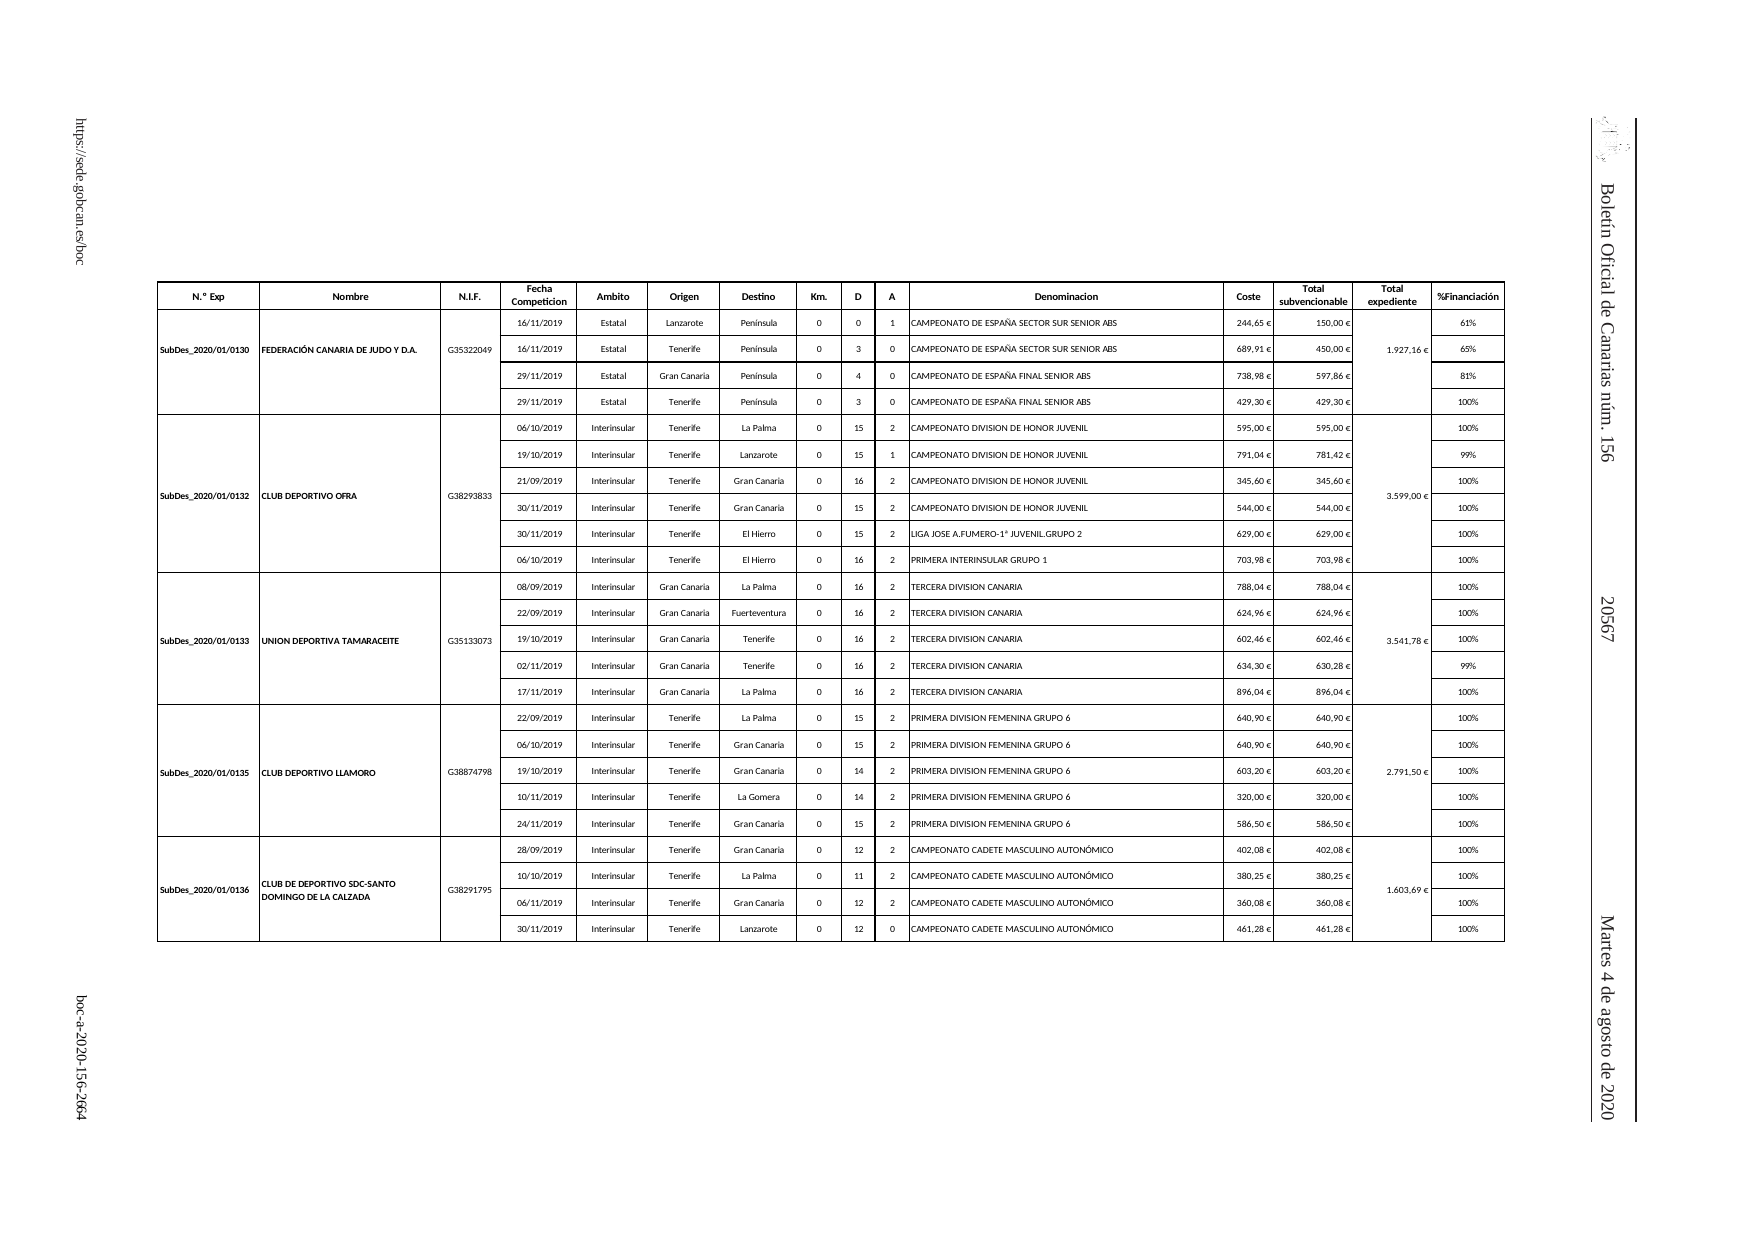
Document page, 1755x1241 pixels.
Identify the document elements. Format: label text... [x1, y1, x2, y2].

table_cell Tenerife [720, 652, 796, 678]
table_cell 1.603,69 € [1353, 837, 1431, 941]
table_cell 703,98 € [1274, 547, 1352, 572]
table_cell Interinsular [577, 521, 647, 546]
table_cell 791,04 € [1224, 441, 1273, 467]
table_cell 08/09/2019 [501, 573, 576, 598]
table_cell 2 [876, 810, 909, 836]
table_cell 99% [1432, 652, 1504, 678]
table_cell Gran Canaria [720, 494, 796, 519]
table_cell Tenerife [648, 521, 719, 546]
table_cell CAMPEONATO DE ESPAÑA SECTOR SUR SENIOR ABS [910, 336, 1223, 361]
table_cell 15 [842, 494, 874, 519]
table_cell 0 [797, 389, 841, 414]
table_cell Tenerife [648, 415, 719, 440]
table_cell Interinsular [577, 810, 647, 836]
table_cell 19/10/2019 [501, 758, 576, 783]
table_cell 15 [842, 731, 874, 757]
table_cell TERCERA DIVISION CANARIA [910, 600, 1223, 625]
table_cell 22/09/2019 [501, 600, 576, 625]
table_cell 100% [1432, 837, 1504, 862]
table_cell 586,50 € [1224, 810, 1273, 836]
table_cell Interinsular [577, 441, 647, 467]
table_cell 2 [876, 652, 909, 678]
table_cell Estatal [577, 310, 647, 335]
table_cell 100% [1432, 863, 1504, 888]
table_cell 602,46 € [1224, 626, 1273, 651]
table_cell 0 [797, 863, 841, 888]
table_cell CLUB DEPORTIVO LLAMORO [260, 705, 440, 836]
table_header Ambito [577, 283, 647, 309]
table_cell Gran Canaria [720, 468, 796, 493]
table_cell CLUB DEPORTIVO OFRA [260, 415, 440, 572]
table_cell 2 [876, 863, 909, 888]
table_cell 100% [1432, 626, 1504, 651]
table_cell 0 [797, 889, 841, 915]
table_cell 345,60 € [1274, 468, 1352, 493]
table_cell 602,46 € [1274, 626, 1352, 651]
table_cell La Palma [720, 705, 796, 730]
table_cell Tenerife [648, 731, 719, 757]
table_cell 2 [876, 758, 909, 783]
table_cell 16 [842, 547, 874, 572]
table_cell 3 [842, 336, 874, 361]
table_cell SubDes_2020/01/0133 [158, 573, 259, 704]
table_cell 380,25 € [1224, 863, 1273, 888]
table_cell SubDes_2020/01/0132 [158, 415, 259, 572]
table_cell 640,90 € [1274, 705, 1352, 730]
table_cell 0 [797, 441, 841, 467]
table_cell 2 [876, 600, 909, 625]
table_cell SubDes_2020/01/0135 [158, 705, 259, 836]
table_cell 788,04 € [1274, 573, 1352, 598]
table_cell 2 [876, 468, 909, 493]
table_cell Península [720, 363, 796, 388]
table_cell 2 [876, 573, 909, 598]
text https://sede.gobcan.es/boc [73, 118, 90, 273]
table_cell Interinsular [577, 600, 647, 625]
table_cell PRIMERA DIVISION FEMENINA GRUPO 6 [910, 784, 1223, 809]
table_cell 603,20 € [1274, 758, 1352, 783]
table_cell 597,86 € [1274, 363, 1352, 388]
table_cell 100% [1432, 494, 1504, 519]
table_cell 2 [876, 415, 909, 440]
table_cell 0 [797, 784, 841, 809]
table_header Coste [1224, 283, 1273, 309]
table_cell 29/11/2019 [501, 389, 576, 414]
table_cell 0 [797, 600, 841, 625]
table_cell 100% [1432, 415, 1504, 440]
table_cell 461,28 € [1274, 916, 1352, 941]
table_cell 2 [876, 679, 909, 704]
table_cell 21/09/2019 [501, 468, 576, 493]
table_cell 1.927,16 € [1353, 310, 1431, 414]
table_cell UNION DEPORTIVA TAMARACEITE [260, 573, 440, 704]
table_cell Tenerife [648, 336, 719, 361]
table_cell 12 [842, 889, 874, 915]
table_cell CAMPEONATO DE ESPAÑA FINAL SENIOR ABS [910, 389, 1223, 414]
table_cell CAMPEONATO DIVISION DE HONOR JUVENIL [910, 441, 1223, 467]
table_cell 603,20 € [1224, 758, 1273, 783]
table_cell 15 [842, 415, 874, 440]
table_cell Gran Canaria [720, 810, 796, 836]
table_cell Lanzarote [720, 441, 796, 467]
table_cell 100% [1432, 573, 1504, 598]
table_cell El Hierro [720, 521, 796, 546]
table_cell 10/11/2019 [501, 784, 576, 809]
table_cell Interinsular [577, 731, 647, 757]
table_cell 16/11/2019 [501, 336, 576, 361]
table_cell 0 [876, 916, 909, 941]
table_cell 100% [1432, 889, 1504, 915]
table_cell 630,28 € [1274, 652, 1352, 678]
table_cell 16 [842, 652, 874, 678]
table_cell 360,08 € [1274, 889, 1352, 915]
table_cell Tenerife [648, 547, 719, 572]
table_cell G38293833 [441, 415, 500, 572]
table_cell 402,08 € [1224, 837, 1273, 862]
table_cell 30/11/2019 [501, 521, 576, 546]
table_cell Interinsular [577, 837, 647, 862]
table_cell 0 [797, 679, 841, 704]
table_cell 0 [797, 521, 841, 546]
table_cell 16 [842, 679, 874, 704]
table_cell Tenerife [648, 916, 719, 941]
table_cell 10/10/2019 [501, 863, 576, 888]
table_cell Tenerife [648, 441, 719, 467]
table_cell Tenerife [648, 705, 719, 730]
table_cell La Palma [720, 415, 796, 440]
table_cell 99% [1432, 441, 1504, 467]
table_cell 2 [876, 494, 909, 519]
text 20567 [1598, 597, 1618, 646]
table_cell CAMPEONATO CADETE MASCULINO AUTONÓMICO [910, 916, 1223, 941]
table_cell Gran Canaria [648, 626, 719, 651]
table_cell FEDERACIÓN CANARIA DE JUDO Y D.A. [260, 310, 440, 414]
table_cell Interinsular [577, 705, 647, 730]
table_cell 896,04 € [1274, 679, 1352, 704]
table_header N.º Exp [158, 283, 259, 309]
table_cell 2 [876, 705, 909, 730]
table_cell G38291795 [441, 837, 500, 941]
table_cell 22/09/2019 [501, 705, 576, 730]
table_cell 2 [876, 521, 909, 546]
table_cell El Hierro [720, 547, 796, 572]
table_cell 100% [1432, 521, 1504, 546]
table_cell Tenerife [648, 863, 719, 888]
table_cell Lanzarote [720, 916, 796, 941]
table_cell 595,00 € [1224, 415, 1273, 440]
table_cell 0 [797, 468, 841, 493]
table_cell CAMPEONATO DIVISION DE HONOR JUVENIL [910, 468, 1223, 493]
table_cell Gran Canaria [648, 363, 719, 388]
table_cell CAMPEONATO DE ESPAÑA SECTOR SUR SENIOR ABS [910, 310, 1223, 335]
table_cell 0 [797, 415, 841, 440]
table_cell 629,00 € [1224, 521, 1273, 546]
table_cell 0 [797, 652, 841, 678]
table_cell Gran Canaria [648, 652, 719, 678]
table_cell Interinsular [577, 547, 647, 572]
table_cell 14 [842, 784, 874, 809]
table_cell Tenerife [648, 889, 719, 915]
table_header D [842, 283, 874, 309]
table_cell 24/11/2019 [501, 810, 576, 836]
table_cell 16/11/2019 [501, 310, 576, 335]
table_cell 100% [1432, 679, 1504, 704]
table_cell 100% [1432, 784, 1504, 809]
table_cell 244,65 € [1224, 310, 1273, 335]
table_cell 16 [842, 573, 874, 598]
table_cell 14 [842, 758, 874, 783]
table_header Total expediente [1353, 283, 1431, 309]
table_cell 320,00 € [1224, 784, 1273, 809]
table_cell Gran Canaria [720, 837, 796, 862]
table_cell 19/10/2019 [501, 626, 576, 651]
table_cell 0 [876, 336, 909, 361]
table_cell 703,98 € [1224, 547, 1273, 572]
table_cell 15 [842, 705, 874, 730]
table_cell 81% [1432, 363, 1504, 388]
table_cell 02/11/2019 [501, 652, 576, 678]
table_cell 320,00 € [1274, 784, 1352, 809]
table_cell Península [720, 336, 796, 361]
table_header N.I.F. [441, 283, 500, 309]
table_cell Interinsular [577, 784, 647, 809]
table_cell Interinsular [577, 494, 647, 519]
table_cell 100% [1432, 810, 1504, 836]
table_cell 1 [876, 441, 909, 467]
table_cell G35133073 [441, 573, 500, 704]
table_cell CAMPEONATO CADETE MASCULINO AUTONÓMICO [910, 863, 1223, 888]
table_cell 429,30 € [1224, 389, 1273, 414]
table_cell PRIMERA INTERINSULAR GRUPO 1 [910, 547, 1223, 572]
table_cell Tenerife [648, 389, 719, 414]
table_cell 0 [797, 731, 841, 757]
table_header Destino [720, 283, 796, 309]
table_cell 0 [797, 758, 841, 783]
table_cell Interinsular [577, 758, 647, 783]
table_cell 150,00 € [1274, 310, 1352, 335]
table_cell 788,04 € [1224, 573, 1273, 598]
table_cell SubDes_2020/01/0136 [158, 837, 259, 941]
table_cell La Gomera [720, 784, 796, 809]
table_cell CAMPEONATO CADETE MASCULINO AUTONÓMICO [910, 837, 1223, 862]
table_cell 0 [797, 310, 841, 335]
table_cell 544,00 € [1224, 494, 1273, 519]
table_cell 0 [797, 494, 841, 519]
table_cell 06/10/2019 [501, 731, 576, 757]
table_cell 1 [876, 310, 909, 335]
table_cell 100% [1432, 705, 1504, 730]
table_cell Gran Canaria [720, 758, 796, 783]
table_cell 17/11/2019 [501, 679, 576, 704]
table_cell 65% [1432, 336, 1504, 361]
table_header A [876, 283, 909, 309]
table_cell TERCERA DIVISION CANARIA [910, 652, 1223, 678]
table_cell 06/10/2019 [501, 547, 576, 572]
table_cell 624,96 € [1224, 600, 1273, 625]
table_cell 2 [876, 784, 909, 809]
table_cell 689,91 € [1224, 336, 1273, 361]
text Boletín Oficial de Canarias núm. 156 [1598, 183, 1618, 464]
table_cell PRIMERA DIVISION FEMENINA GRUPO 6 [910, 758, 1223, 783]
table_cell 634,30 € [1224, 652, 1273, 678]
table_cell 100% [1432, 731, 1504, 757]
table_cell TERCERA DIVISION CANARIA [910, 626, 1223, 651]
table_cell 450,00 € [1274, 336, 1352, 361]
table_cell La Palma [720, 863, 796, 888]
table_cell Interinsular [577, 863, 647, 888]
table_cell Interinsular [577, 468, 647, 493]
table_cell 15 [842, 810, 874, 836]
table_cell 2 [876, 547, 909, 572]
table_cell 624,96 € [1274, 600, 1352, 625]
table_cell 0 [797, 837, 841, 862]
table_cell 429,30 € [1274, 389, 1352, 414]
table_cell 16 [842, 626, 874, 651]
table_cell PRIMERA DIVISION FEMENINA GRUPO 6 [910, 705, 1223, 730]
table_cell PRIMERA DIVISION FEMENINA GRUPO 6 [910, 810, 1223, 836]
table_cell Interinsular [577, 652, 647, 678]
table_cell SubDes_2020/01/0130 [158, 310, 259, 414]
table_cell 30/11/2019 [501, 916, 576, 941]
table_cell Gran Canaria [648, 600, 719, 625]
table_cell Interinsular [577, 415, 647, 440]
table_cell 640,90 € [1224, 705, 1273, 730]
table_cell 544,00 € [1274, 494, 1352, 519]
table_cell CLUB DE DEPORTIVO SDC-SANTO DOMINGO DE LA CALZADA [260, 837, 440, 941]
table_cell 781,42 € [1274, 441, 1352, 467]
table_cell Interinsular [577, 889, 647, 915]
table_cell 0 [797, 810, 841, 836]
table_cell 2 [876, 626, 909, 651]
table_cell 15 [842, 521, 874, 546]
table_cell 0 [797, 916, 841, 941]
table_cell 100% [1432, 600, 1504, 625]
table_cell Interinsular [577, 679, 647, 704]
table_cell 345,60 € [1224, 468, 1273, 493]
table_cell Gran Canaria [720, 731, 796, 757]
table_cell 0 [797, 626, 841, 651]
table_cell 586,50 € [1274, 810, 1352, 836]
table_cell 738,98 € [1224, 363, 1273, 388]
table_header Denominacion [910, 283, 1223, 309]
table_cell 402,08 € [1274, 837, 1352, 862]
table_cell 0 [842, 310, 874, 335]
table_cell LIGA JOSE A.FUMERO-1ª JUVENIL.GRUPO 2 [910, 521, 1223, 546]
table_header Total subvencionable [1274, 283, 1352, 309]
table_cell 2 [876, 731, 909, 757]
table_cell Estatal [577, 363, 647, 388]
table_cell Interinsular [577, 916, 647, 941]
table_cell Lanzarote [648, 310, 719, 335]
table_header Nombre [260, 283, 440, 309]
table_cell 0 [797, 336, 841, 361]
table_cell 2.791,50 € [1353, 705, 1431, 836]
table_cell 3 [842, 389, 874, 414]
table_cell Tenerife [648, 784, 719, 809]
table_cell Interinsular [577, 573, 647, 598]
table_cell 12 [842, 837, 874, 862]
table_cell Tenerife [648, 494, 719, 519]
table_cell TERCERA DIVISION CANARIA [910, 573, 1223, 598]
table_cell Estatal [577, 389, 647, 414]
table_cell 100% [1432, 916, 1504, 941]
table_cell 16 [842, 468, 874, 493]
table_cell 629,00 € [1274, 521, 1352, 546]
table_cell 2 [876, 889, 909, 915]
table_cell CAMPEONATO DIVISION DE HONOR JUVENIL [910, 494, 1223, 519]
text Martes 4 de agosto de 2020 [1598, 915, 1618, 1124]
table_cell La Palma [720, 573, 796, 598]
table_cell 3.541,78 € [1353, 573, 1431, 704]
table_cell Península [720, 389, 796, 414]
table_cell CAMPEONATO DIVISION DE HONOR JUVENIL [910, 415, 1223, 440]
table_cell 380,25 € [1274, 863, 1352, 888]
table_cell 640,90 € [1224, 731, 1273, 757]
table_cell Interinsular [577, 626, 647, 651]
table_cell Gran Canaria [720, 889, 796, 915]
table_cell 640,90 € [1274, 731, 1352, 757]
table_cell 2 [876, 837, 909, 862]
table_cell 0 [797, 573, 841, 598]
table_cell 11 [842, 863, 874, 888]
table_cell 29/11/2019 [501, 363, 576, 388]
text boc-a-2020-156-2664 [74, 995, 91, 1124]
table_cell CAMPEONATO CADETE MASCULINO AUTONÓMICO [910, 889, 1223, 915]
table_cell Tenerife [648, 837, 719, 862]
table_cell Tenerife [648, 468, 719, 493]
table_cell 595,00 € [1274, 415, 1352, 440]
table_cell Tenerife [648, 810, 719, 836]
table_cell 30/11/2019 [501, 494, 576, 519]
table_header Fecha Competicion [501, 283, 576, 309]
table_cell 19/10/2019 [501, 441, 576, 467]
table_cell Gran Canaria [648, 573, 719, 598]
table_cell Tenerife [648, 758, 719, 783]
table_cell 28/09/2019 [501, 837, 576, 862]
table_cell Gran Canaria [648, 679, 719, 704]
table_cell 3.599,00 € [1353, 415, 1431, 572]
table_cell G38874798 [441, 705, 500, 836]
table_cell 100% [1432, 758, 1504, 783]
table_cell 0 [797, 363, 841, 388]
table_cell 06/11/2019 [501, 889, 576, 915]
table_cell 461,28 € [1224, 916, 1273, 941]
table_cell G35322049 [441, 310, 500, 414]
table_cell CAMPEONATO DE ESPAÑA FINAL SENIOR ABS [910, 363, 1223, 388]
table_cell 360,08 € [1224, 889, 1273, 915]
table_cell Fuerteventura [720, 600, 796, 625]
table_header Origen [648, 283, 719, 309]
table_cell Tenerife [720, 626, 796, 651]
table_cell 100% [1432, 547, 1504, 572]
table_cell 100% [1432, 389, 1504, 414]
table_cell 896,04 € [1224, 679, 1273, 704]
table_cell 61% [1432, 310, 1504, 335]
table_cell Península [720, 310, 796, 335]
table_cell TERCERA DIVISION CANARIA [910, 679, 1223, 704]
table_cell 100% [1432, 468, 1504, 493]
table_cell 06/10/2019 [501, 415, 576, 440]
table_cell 4 [842, 363, 874, 388]
table_cell Estatal [577, 336, 647, 361]
table_cell 0 [876, 389, 909, 414]
table_header Km. [797, 283, 841, 309]
table_cell 12 [842, 916, 874, 941]
table_cell PRIMERA DIVISION FEMENINA GRUPO 6 [910, 731, 1223, 757]
table_cell 0 [876, 363, 909, 388]
table_cell 0 [797, 547, 841, 572]
table_header %Financiación [1432, 283, 1504, 309]
table_cell La Palma [720, 679, 796, 704]
table_cell 16 [842, 600, 874, 625]
table_cell 0 [797, 705, 841, 730]
table_cell 15 [842, 441, 874, 467]
